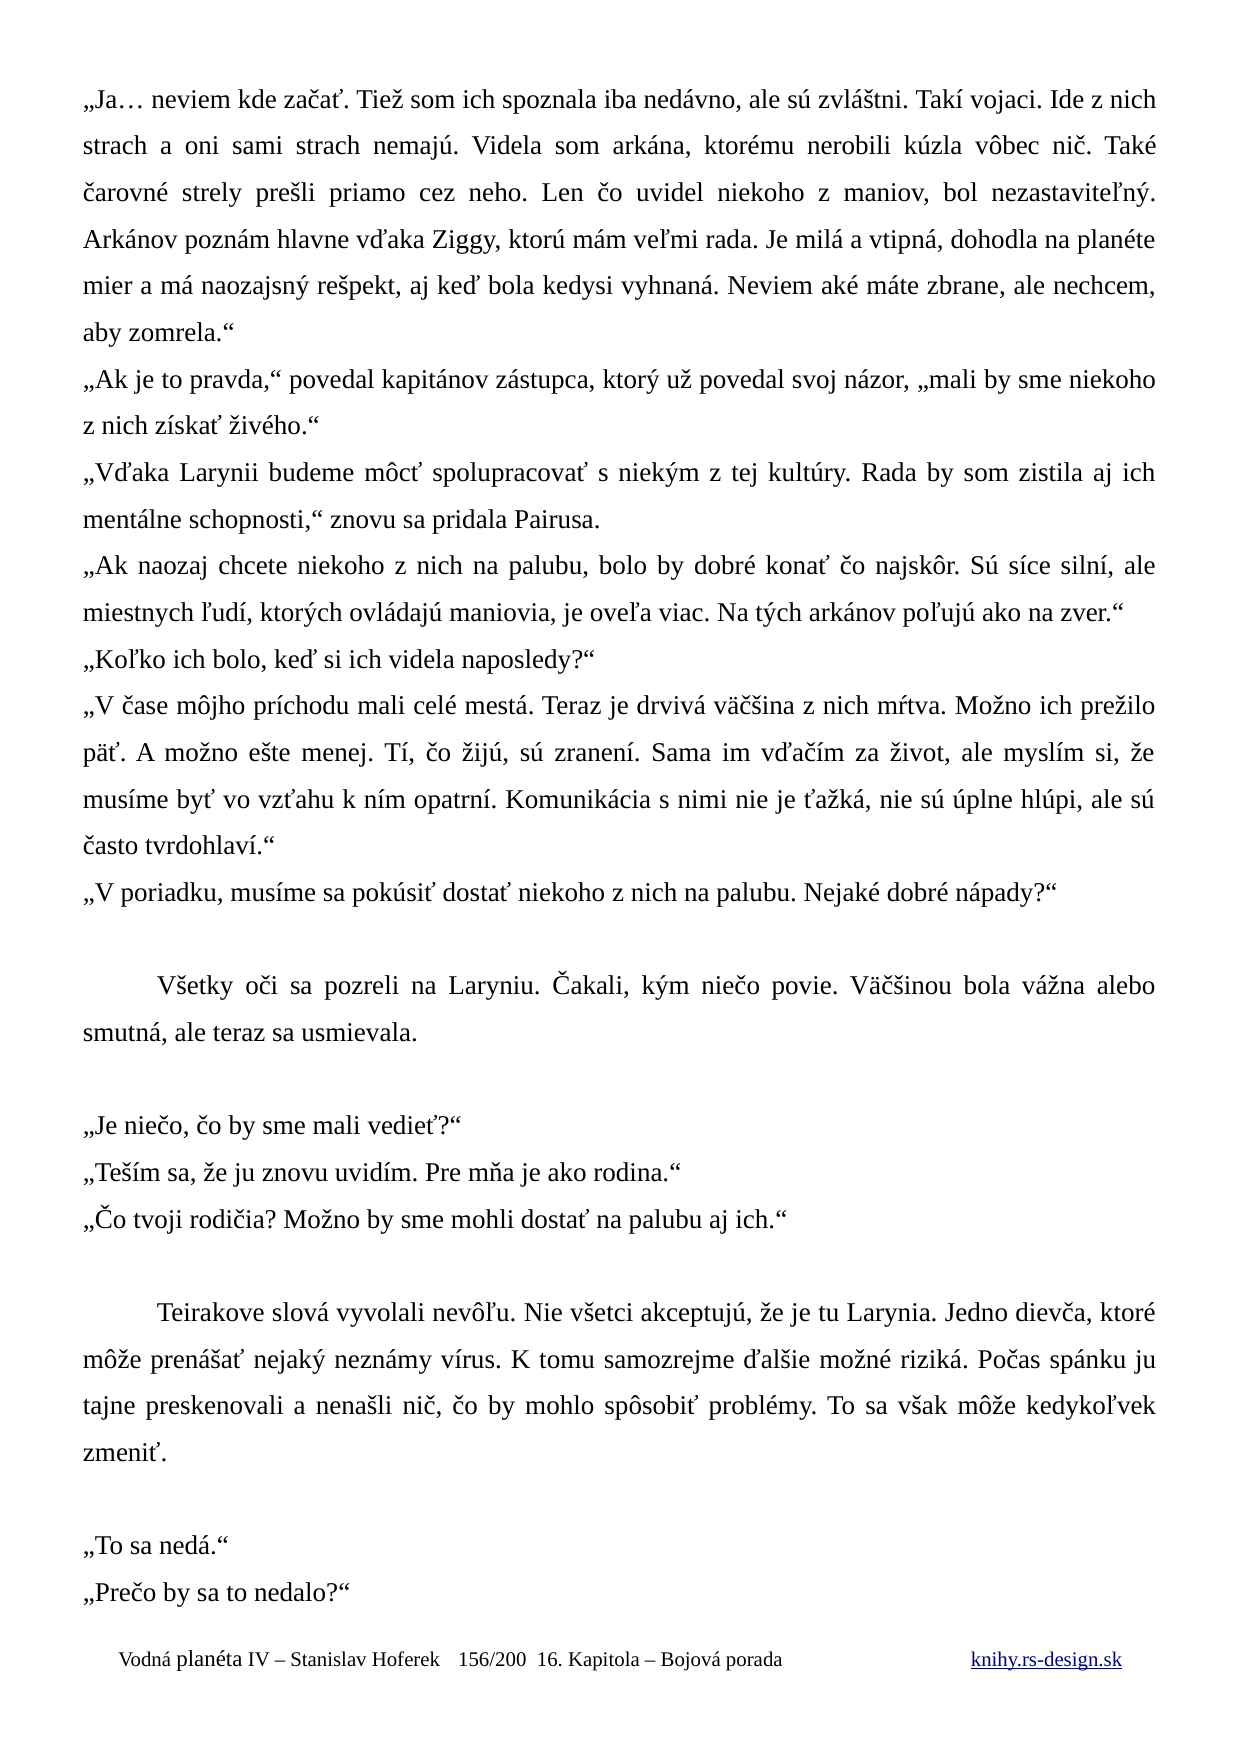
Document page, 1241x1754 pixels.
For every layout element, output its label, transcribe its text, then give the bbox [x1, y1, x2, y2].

text Teirakove slová vyvolali nevôľu. Nie všetci akceptujú, že je tu Larynia. Jedno dievča, ktoré môže prenášať nejaký neznámy vírus. K tomu samozrejme ďalšie možné riziká. Počas spánku ju tajne preskenovali a nenašli nič, čo by mohlo spôsobiť problémy. To sa však môže kedykoľvek zmeniť. [83, 1296, 1157, 1467]
text Všetky oči sa pozreli na Laryniu. Čakali, kým niečo povie. Väčšinou bola vážna alebo smutná, ale teraz sa usmievala. [83, 969, 1157, 1047]
text „V čase môjho príchodu mali celé mestá. Teraz je drvivá väčšina z nich mŕtva. Možno ich prežilo päť. A možno ešte menej. Tí, čo žijú, sú zranení. Sama im vďačím za život, ale myslím si, že musíme byť vo vzťahu k ním opatrní. Komunikácia s nimi nie je ťažká, nie sú úplne hlúpi, ale sú často tvrdohlaví.“ [83, 689, 1157, 861]
text „Čo tvoji rodičia? Možno by sme mohli dostať na palubu aj ich.“ [83, 1203, 1157, 1234]
text „Ak naozaj chcete niekoho z nich na palubu, bolo by dobré konať čo najskôr. Sú síce silní, ale miestnych ľudí, ktorých ovládajú maniovia, je oveľa viac. Na tých arkánov poľujú ako na zver.“ [83, 549, 1157, 627]
text „Ja… neviem kde začať. Tiež som ich spoznala iba nedávno, ale sú zvláštni. Takí vojaci. Ide z nich strach a oni sami strach nemajú. Videla som arkána, ktorému nerobili kúzla vôbec nič. Také čarovné strely prešli priamo cez neho. Len čo uvidel niekoho z maniov, bol nezastaviteľný. Arkánov poznám hlavne vďaka Ziggy, ktorú mám veľmi rada. Je milá a vtipná, dohodla na planéte mier a má naozajsný rešpekt, aj keď bola kedysi vyhnaná. Neviem aké máte zbrane, ale nechcem, aby zomrela.“ [83, 83, 1157, 347]
text „To sa nedá.“ [83, 1529, 1157, 1561]
text „Prečo by sa to nedalo?“ [83, 1576, 1157, 1607]
text „Koľko ich bolo, keď si ich videla naposledy?“ [83, 643, 1157, 674]
text „Vďaka Larynii budeme môcť spolupracovať s niekým z tej kultúry. Rada by som zistila aj ich mentálne schopnosti,“ znovu sa pridala Pairusa. [83, 456, 1157, 534]
text „Teším sa, že ju znovu uvidím. Pre mňa je ako rodina.“ [83, 1156, 1157, 1187]
text „Ak je to pravda,“ povedal kapitánov zástupca, ktorý už povedal svoj názor, „mali by sme niekoho z nich získať živého.“ [83, 363, 1157, 441]
text „V poriadku, musíme sa pokúsiť dostať niekoho z nich na palubu. Nejaké dobré nápady?“ [83, 876, 1157, 907]
text „Je niečo, čo by sme mali vedieť?“ [83, 1109, 1157, 1141]
